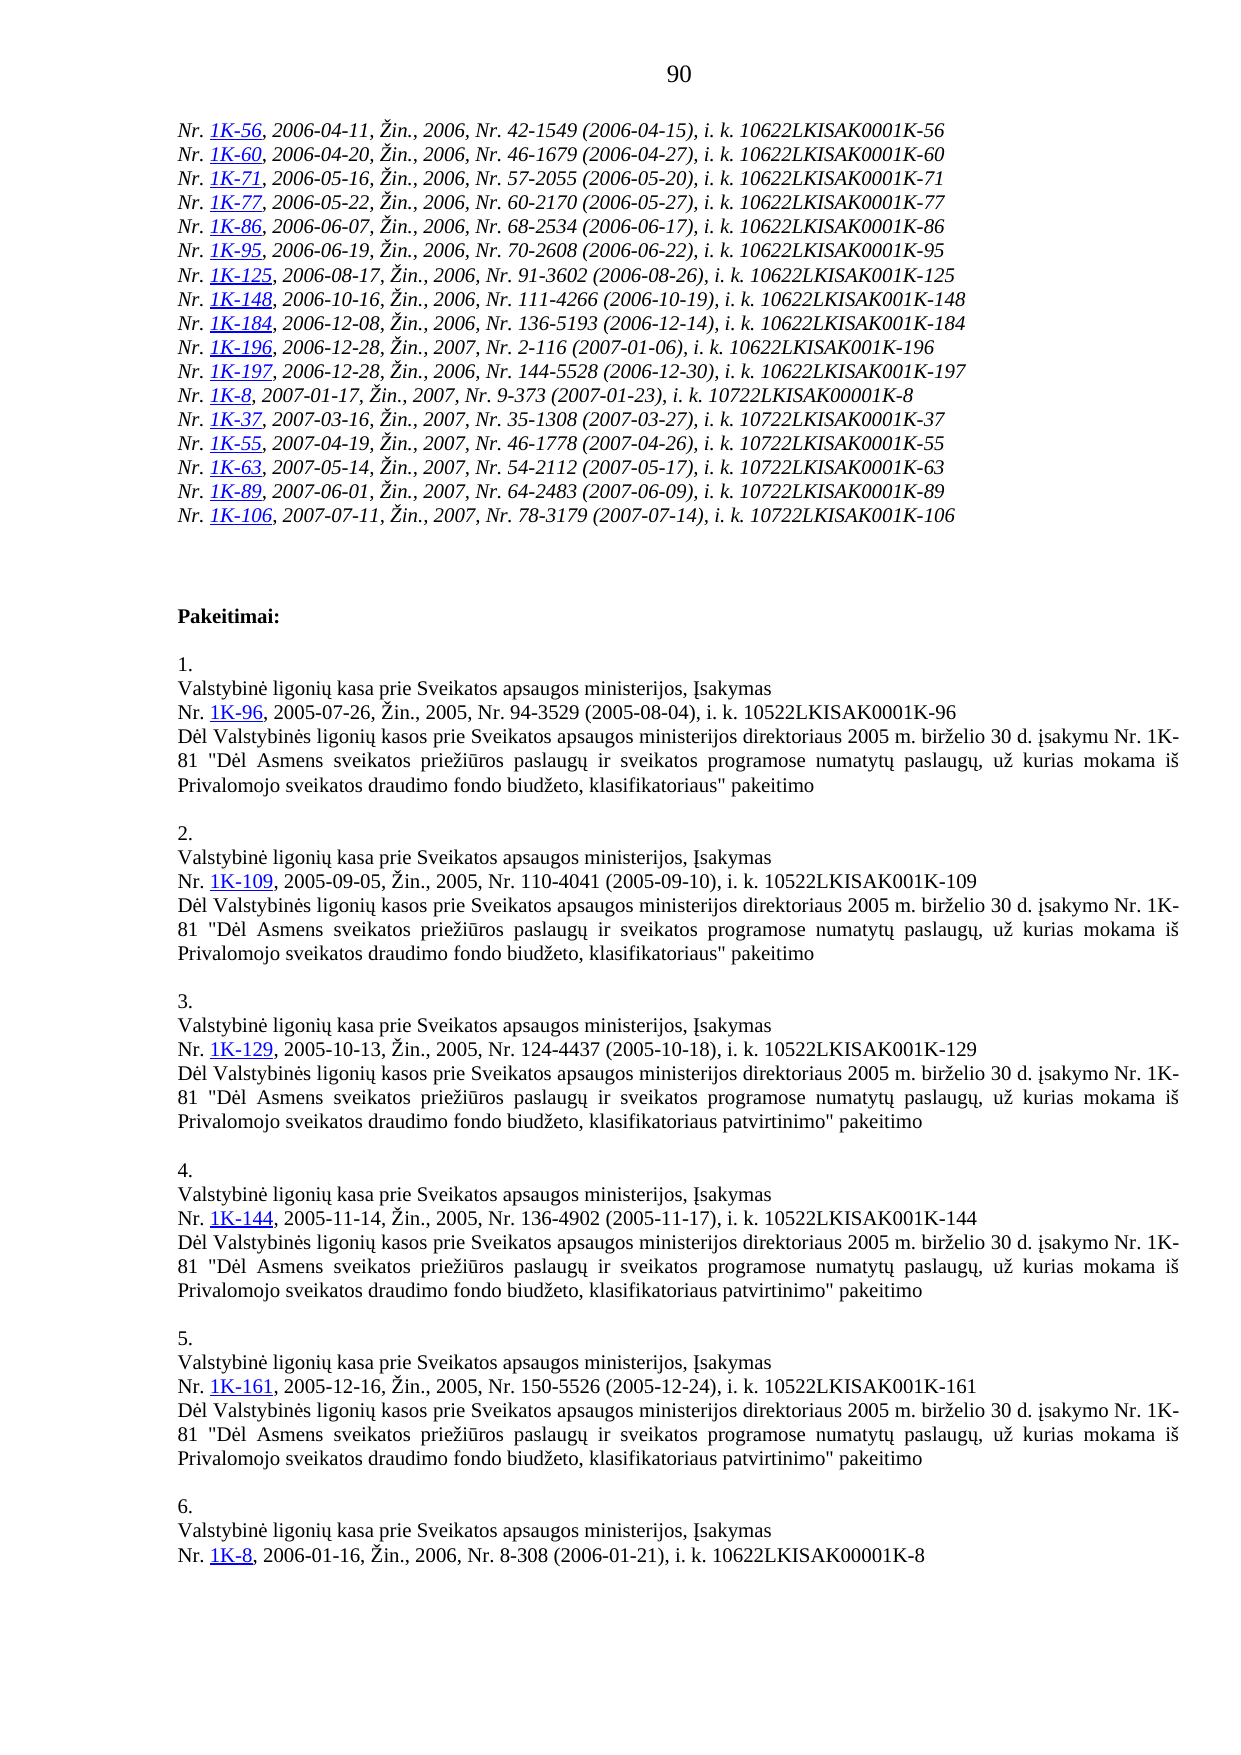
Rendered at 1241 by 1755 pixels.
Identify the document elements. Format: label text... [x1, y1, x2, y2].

text Nr. 1K-106, 2007-07-11, Žin., 2007, Nr. 78-3179 (2007-07-14), i. k. 10722LKISAK001K-106 [177, 503, 1181, 527]
text Valstybinė ligonių kasa prie Sveikatos apsaugos ministerijos, Įsakymas [177, 1182, 1181, 1206]
text 3. [177, 989, 1181, 1013]
text Nr. 1K-37, 2007-03-16, Žin., 2007, Nr. 35-1308 (2007-03-27), i. k. 10722LKISAK0001K-37 [177, 407, 1181, 431]
text Nr. 1K-197, 2006-12-28, Žin., 2006, Nr. 144-5528 (2006-12-30), i. k. 10622LKISAK001K-197 [177, 359, 1181, 383]
text 1. [177, 652, 1181, 676]
text 2. [177, 821, 1181, 845]
text Dėl Valstybinės ligonių kasos prie Sveikatos apsaugos ministerijos direktoriaus 2005 m. birželio 30 d. įsakymo Nr. 1K-81 "Dėl Asmens sveikatos priežiūros paslaugų ir sveikatos programose numatytų paslaugų, už kurias mokama iš Privalomojo sveikatos draudimo fondo biudžeto, klasifikatoriaus patvirtinimo" pakeitimo [177, 1230, 1181, 1302]
text Nr. 1K-89, 2007-06-01, Žin., 2007, Nr. 64-2483 (2007-06-09), i. k. 10722LKISAK0001K-89 [177, 479, 1181, 503]
text Nr. 1K-55, 2007-04-19, Žin., 2007, Nr. 46-1778 (2007-04-26), i. k. 10722LKISAK0001K-55 [177, 431, 1181, 455]
text 4. [177, 1157, 1181, 1182]
text Nr. 1K-129, 2005-10-13, Žin., 2005, Nr. 124-4437 (2005-10-18), i. k. 10522LKISAK001K-129 [177, 1037, 1181, 1061]
text Nr. 1K-71, 2006-05-16, Žin., 2006, Nr. 57-2055 (2006-05-20), i. k. 10622LKISAK0001K-71 [177, 166, 1181, 190]
text Valstybinė ligonių kasa prie Sveikatos apsaugos ministerijos, Įsakymas [177, 1013, 1181, 1037]
text Nr. 1K-8, 2007-01-17, Žin., 2007, Nr. 9-373 (2007-01-23), i. k. 10722LKISAK00001K-8 [177, 383, 1181, 407]
text Nr. 1K-161, 2005-12-16, Žin., 2005, Nr. 150-5526 (2005-12-24), i. k. 10522LKISAK001K-161 [177, 1374, 1181, 1398]
text Nr. 1K-8, 2006-01-16, Žin., 2006, Nr. 8-308 (2006-01-21), i. k. 10622LKISAK00001K-8 [177, 1542, 1181, 1567]
text Nr. 1K-77, 2006-05-22, Žin., 2006, Nr. 60-2170 (2006-05-27), i. k. 10622LKISAK0001K-77 [177, 190, 1181, 214]
text Nr. 1K-56, 2006-04-11, Žin., 2006, Nr. 42-1549 (2006-04-15), i. k. 10622LKISAK0001K-56 [177, 118, 1181, 142]
text Nr. 1K-148, 2006-10-16, Žin., 2006, Nr. 111-4266 (2006-10-19), i. k. 10622LKISAK001K-148 [177, 287, 1181, 311]
text Nr. 1K-86, 2006-06-07, Žin., 2006, Nr. 68-2534 (2006-06-17), i. k. 10622LKISAK0001K-86 [177, 214, 1181, 238]
text Nr. 1K-196, 2006-12-28, Žin., 2007, Nr. 2-116 (2007-01-06), i. k. 10622LKISAK001K-196 [177, 335, 1181, 359]
text Valstybinė ligonių kasa prie Sveikatos apsaugos ministerijos, Įsakymas [177, 1518, 1181, 1542]
text Valstybinė ligonių kasa prie Sveikatos apsaugos ministerijos, Įsakymas [177, 845, 1181, 869]
text Pakeitimai: [177, 604, 1181, 628]
text Nr. 1K-144, 2005-11-14, Žin., 2005, Nr. 136-4902 (2005-11-17), i. k. 10522LKISAK001K-144 [177, 1206, 1181, 1230]
text Valstybinė ligonių kasa prie Sveikatos apsaugos ministerijos, Įsakymas [177, 1350, 1181, 1374]
text Nr. 1K-125, 2006-08-17, Žin., 2006, Nr. 91-3602 (2006-08-26), i. k. 10622LKISAK001K-125 [177, 262, 1181, 287]
text 6. [177, 1494, 1181, 1518]
text Dėl Valstybinės ligonių kasos prie Sveikatos apsaugos ministerijos direktoriaus 2005 m. birželio 30 d. įsakymo Nr. 1K-81 "Dėl Asmens sveikatos priežiūros paslaugų ir sveikatos programose numatytų paslaugų, už kurias mokama iš Privalomojo sveikatos draudimo fondo biudžeto, klasifikatoriaus patvirtinimo" pakeitimo [177, 1061, 1181, 1133]
text Dėl Valstybinės ligonių kasos prie Sveikatos apsaugos ministerijos direktoriaus 2005 m. birželio 30 d. įsakymo Nr. 1K-81 "Dėl Asmens sveikatos priežiūros paslaugų ir sveikatos programose numatytų paslaugų, už kurias mokama iš Privalomojo sveikatos draudimo fondo biudžeto, klasifikatoriaus patvirtinimo" pakeitimo [177, 1398, 1181, 1470]
text Dėl Valstybinės ligonių kasos prie Sveikatos apsaugos ministerijos direktoriaus 2005 m. birželio 30 d. įsakymo Nr. 1K-81 "Dėl Asmens sveikatos priežiūros paslaugų ir sveikatos programose numatytų paslaugų, už kurias mokama iš Privalomojo sveikatos draudimo fondo biudžeto, klasifikatoriaus" pakeitimo [177, 893, 1181, 965]
text Nr. 1K-60, 2006-04-20, Žin., 2006, Nr. 46-1679 (2006-04-27), i. k. 10622LKISAK0001K-60 [177, 142, 1181, 166]
text Valstybinė ligonių kasa prie Sveikatos apsaugos ministerijos, Įsakymas [177, 676, 1181, 700]
text Nr. 1K-109, 2005-09-05, Žin., 2005, Nr. 110-4041 (2005-09-10), i. k. 10522LKISAK001K-109 [177, 869, 1181, 893]
text Nr. 1K-95, 2006-06-19, Žin., 2006, Nr. 70-2608 (2006-06-22), i. k. 10622LKISAK0001K-95 [177, 238, 1181, 262]
text Nr. 1K-63, 2007-05-14, Žin., 2007, Nr. 54-2112 (2007-05-17), i. k. 10722LKISAK0001K-63 [177, 455, 1181, 479]
text Dėl Valstybinės ligonių kasos prie Sveikatos apsaugos ministerijos direktoriaus 2005 m. birželio 30 d. įsakymu Nr. 1K-81 "Dėl Asmens sveikatos priežiūros paslaugų ir sveikatos programose numatytų paslaugų, už kurias mokama iš Privalomojo sveikatos draudimo fondo biudžeto, klasifikatoriaus" pakeitimo [177, 724, 1181, 797]
text Nr. 1K-96, 2005-07-26, Žin., 2005, Nr. 94-3529 (2005-08-04), i. k. 10522LKISAK0001K-96 [177, 700, 1181, 724]
text Nr. 1K-184, 2006-12-08, Žin., 2006, Nr. 136-5193 (2006-12-14), i. k. 10622LKISAK001K-184 [177, 311, 1181, 335]
text 5. [177, 1326, 1181, 1350]
